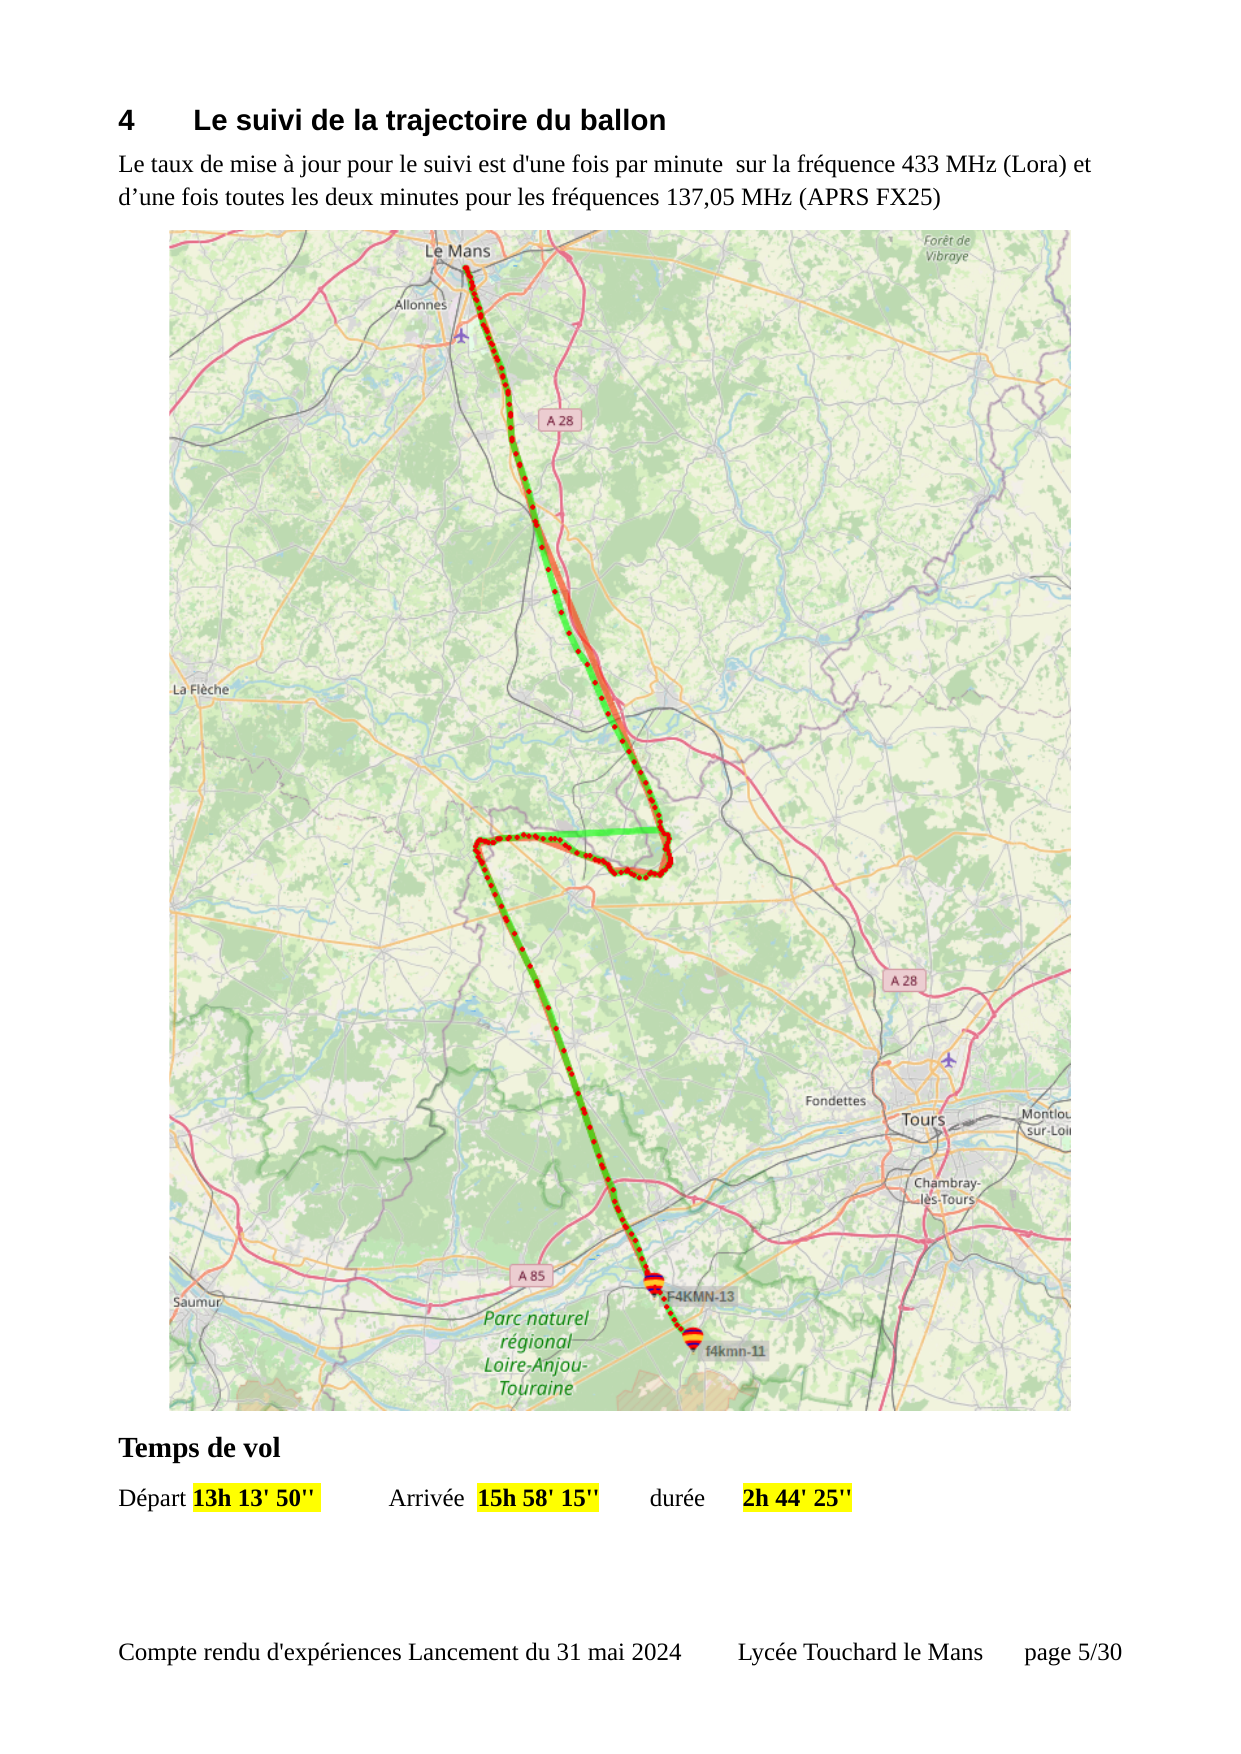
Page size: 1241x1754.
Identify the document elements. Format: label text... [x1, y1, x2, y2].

text Départ 13h 13' 50'' Arrivée 15h 58' 15'' durée 2h 44' 25'' [118, 1483, 1122, 1512]
subtitle Le suivi de la trajectoire du ballon [118, 103, 1122, 137]
picture [169, 230, 1071, 1411]
text Temps de vol [118, 1411, 1122, 1463]
text Le taux de mise à jour pour le suivi est d'une fois par minute sur la fréquence 433 MHz (Lora) et d’une fois toutes les deux minutes pour les fréquences 137,05 MHz (APRS FX25) [118, 149, 1122, 211]
